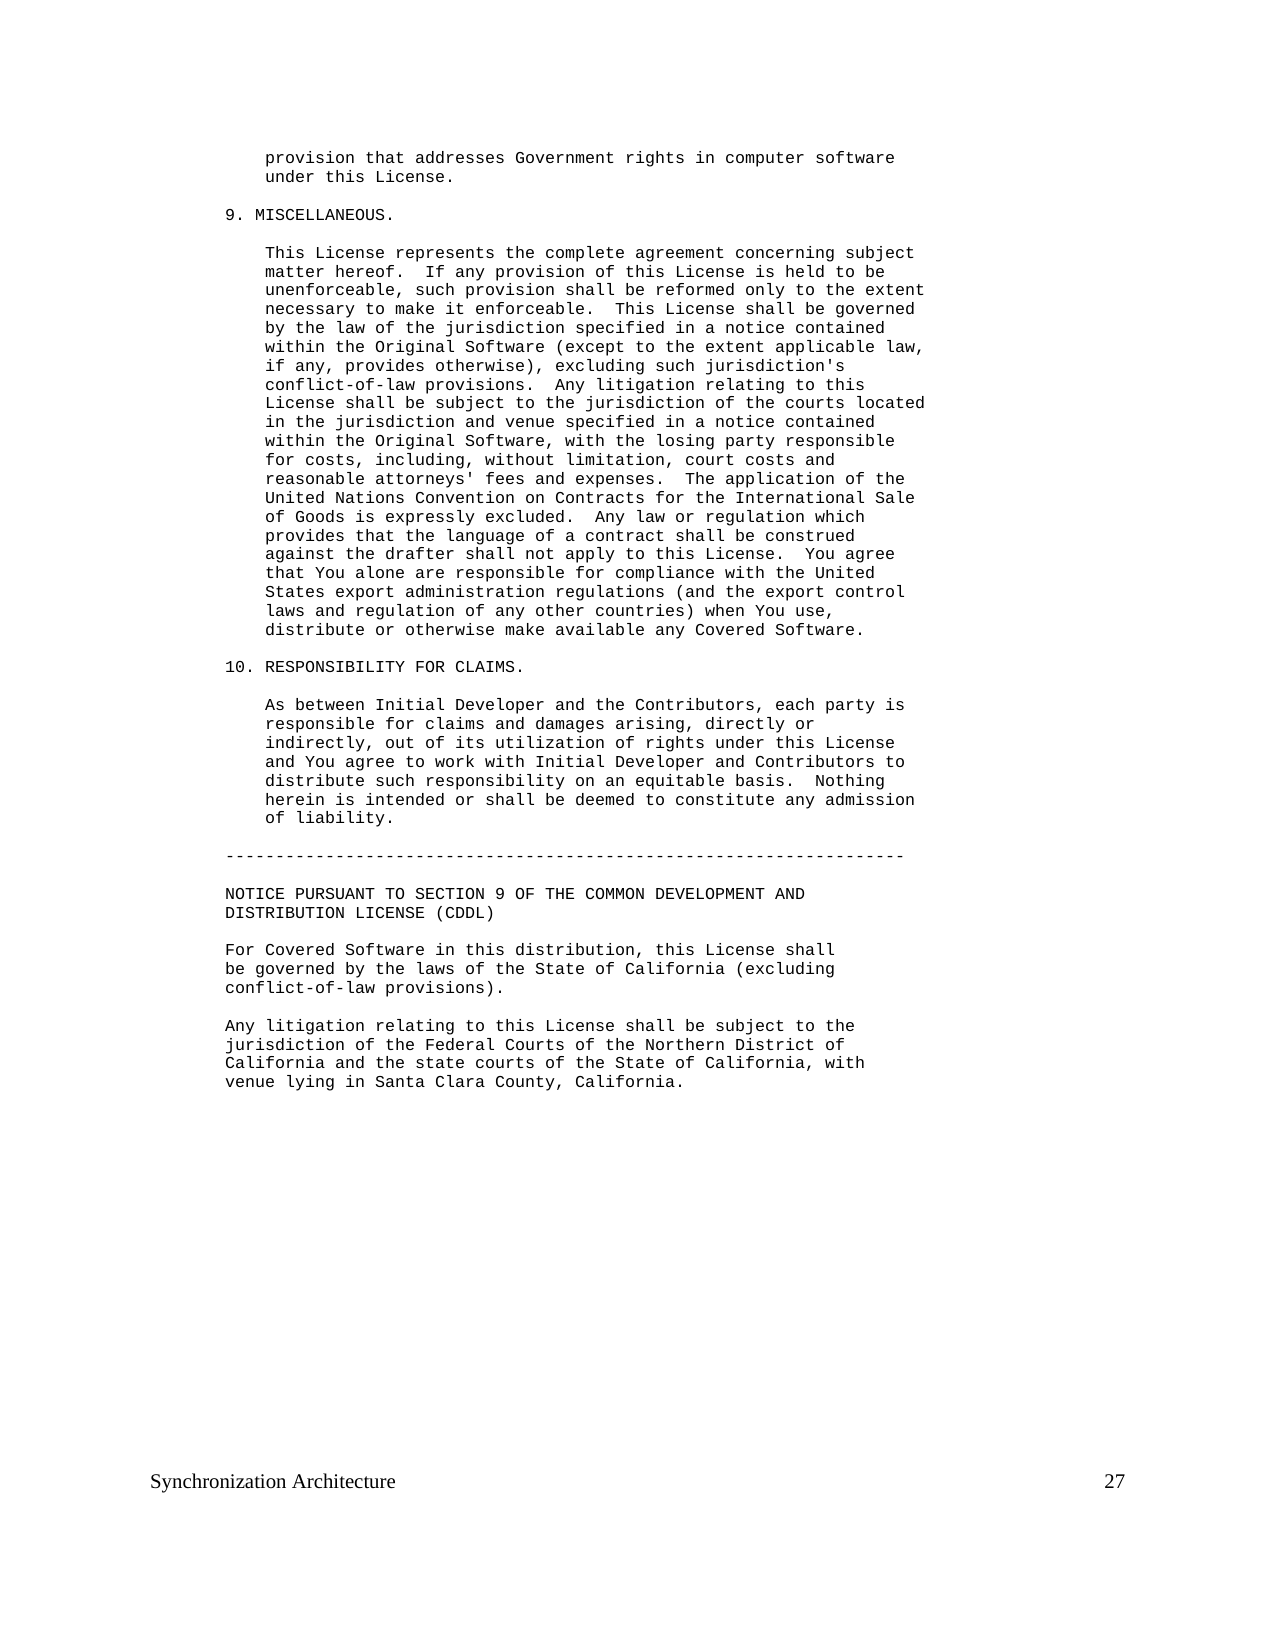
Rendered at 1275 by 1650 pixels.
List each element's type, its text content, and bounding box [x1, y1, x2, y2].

text of Goods is expressly excluded. Any law or regulation which [225, 508, 1125, 527]
text provision that addresses Government rights in computer software [225, 150, 1125, 169]
text NOTICE PURSUANT TO SECTION 9 OF THE COMMON DEVELOPMENT AND [225, 885, 1125, 904]
text Any litigation relating to this License shall be subject to the [225, 1017, 1125, 1036]
text within the Original Software (except to the extent applicable law, [225, 338, 1125, 357]
text within the Original Software, with the losing party responsible [225, 433, 1125, 452]
text 10. RESPONSIBILITY FOR CLAIMS. [225, 659, 1125, 678]
text provides that the language of a contract shall be construed [225, 527, 1125, 546]
text that You alone are responsible for compliance with the United [225, 565, 1125, 584]
text venue lying in Santa Clara County, California. [225, 1074, 1125, 1093]
text indirectly, out of its utilization of rights under this License [225, 734, 1125, 753]
text States export administration regulations (and the export control [225, 584, 1125, 602]
text by the law of the jurisdiction specified in a notice contained [225, 320, 1125, 338]
text unenforceable, such provision shall be reformed only to the extent [225, 282, 1125, 301]
text under this License. [225, 169, 1125, 188]
text 9. MISCELLANEOUS. [225, 207, 1125, 225]
text if any, provides otherwise), excluding such jurisdiction's [225, 357, 1125, 376]
text conflict-of-law provisions. Any litigation relating to this [225, 376, 1125, 395]
text jurisdiction of the Federal Courts of the Northern District of [225, 1036, 1125, 1055]
text necessary to make it enforceable. This License shall be governed [225, 301, 1125, 320]
text For Covered Software in this distribution, this License shall [225, 942, 1125, 961]
text herein is intended or shall be deemed to constitute any admission [225, 791, 1125, 810]
text License shall be subject to the jurisdiction of the courts located [225, 395, 1125, 414]
text United Nations Convention on Contracts for the International Sale [225, 489, 1125, 508]
text reasonable attorneys' fees and expenses. The application of the [225, 471, 1125, 489]
text responsible for claims and damages arising, directly or [225, 716, 1125, 734]
text in the jurisdiction and venue specified in a notice contained [225, 414, 1125, 433]
text be governed by the laws of the State of California (excluding [225, 961, 1125, 979]
text against the drafter shall not apply to this License. You agree [225, 546, 1125, 565]
text As between Initial Developer and the Contributors, each party is [225, 697, 1125, 716]
text for costs, including, without limitation, court costs and [225, 452, 1125, 471]
text conflict-of-law provisions). [225, 979, 1125, 998]
text DISTRIBUTION LICENSE (CDDL) [225, 904, 1125, 923]
text laws and regulation of any other countries) when You use, [225, 602, 1125, 621]
text matter hereof. If any provision of this License is held to be [225, 263, 1125, 282]
text distribute or otherwise make available any Covered Software. [225, 621, 1125, 640]
text This License represents the complete agreement concerning subject [225, 244, 1125, 263]
text and You agree to work with Initial Developer and Contributors to [225, 753, 1125, 772]
text of liability. [225, 810, 1125, 829]
text -------------------------------------------------------------------- [225, 848, 1125, 866]
text distribute such responsibility on an equitable basis. Nothing [225, 772, 1125, 791]
text California and the state courts of the State of California, with [225, 1055, 1125, 1074]
